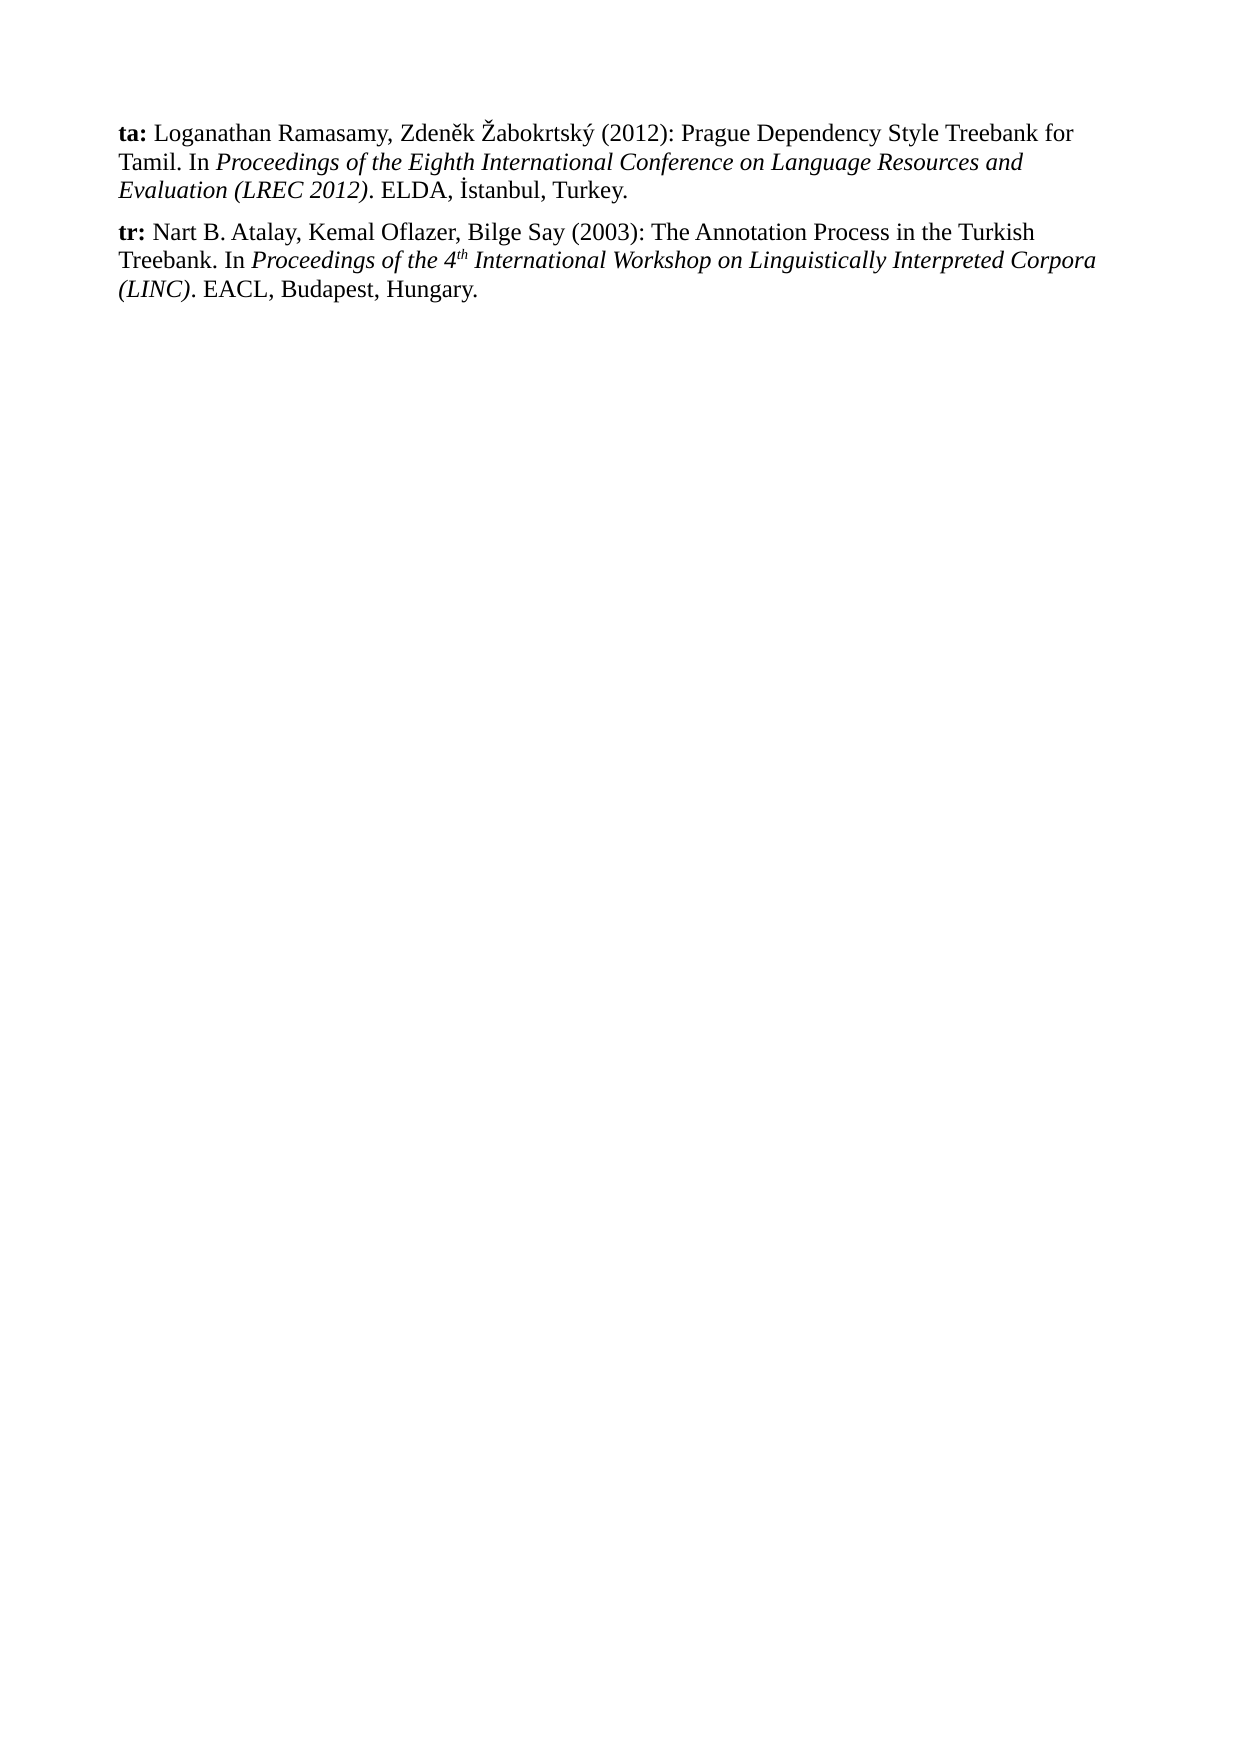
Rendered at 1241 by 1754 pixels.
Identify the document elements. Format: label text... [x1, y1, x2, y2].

text ta: Loganathan Ramasamy, Zdeněk Žabokrtský (2012): Prague Dependency Style Treebank for Tamil. In Proceedings of the Eighth International Conference on Language Resources and Evaluation (LREC 2012). ELDA, İstanbul, Turkey. [118, 118, 1122, 204]
text tr: Nart B. Atalay, Kemal Oflazer, Bilge Say (2003): The Annotation Process in the Turkish Treebank. In Proceedings of the 4th International Workshop on Linguistically Interpreted Corpora (LINC). EACL, Budapest, Hungary. [118, 217, 1122, 303]
